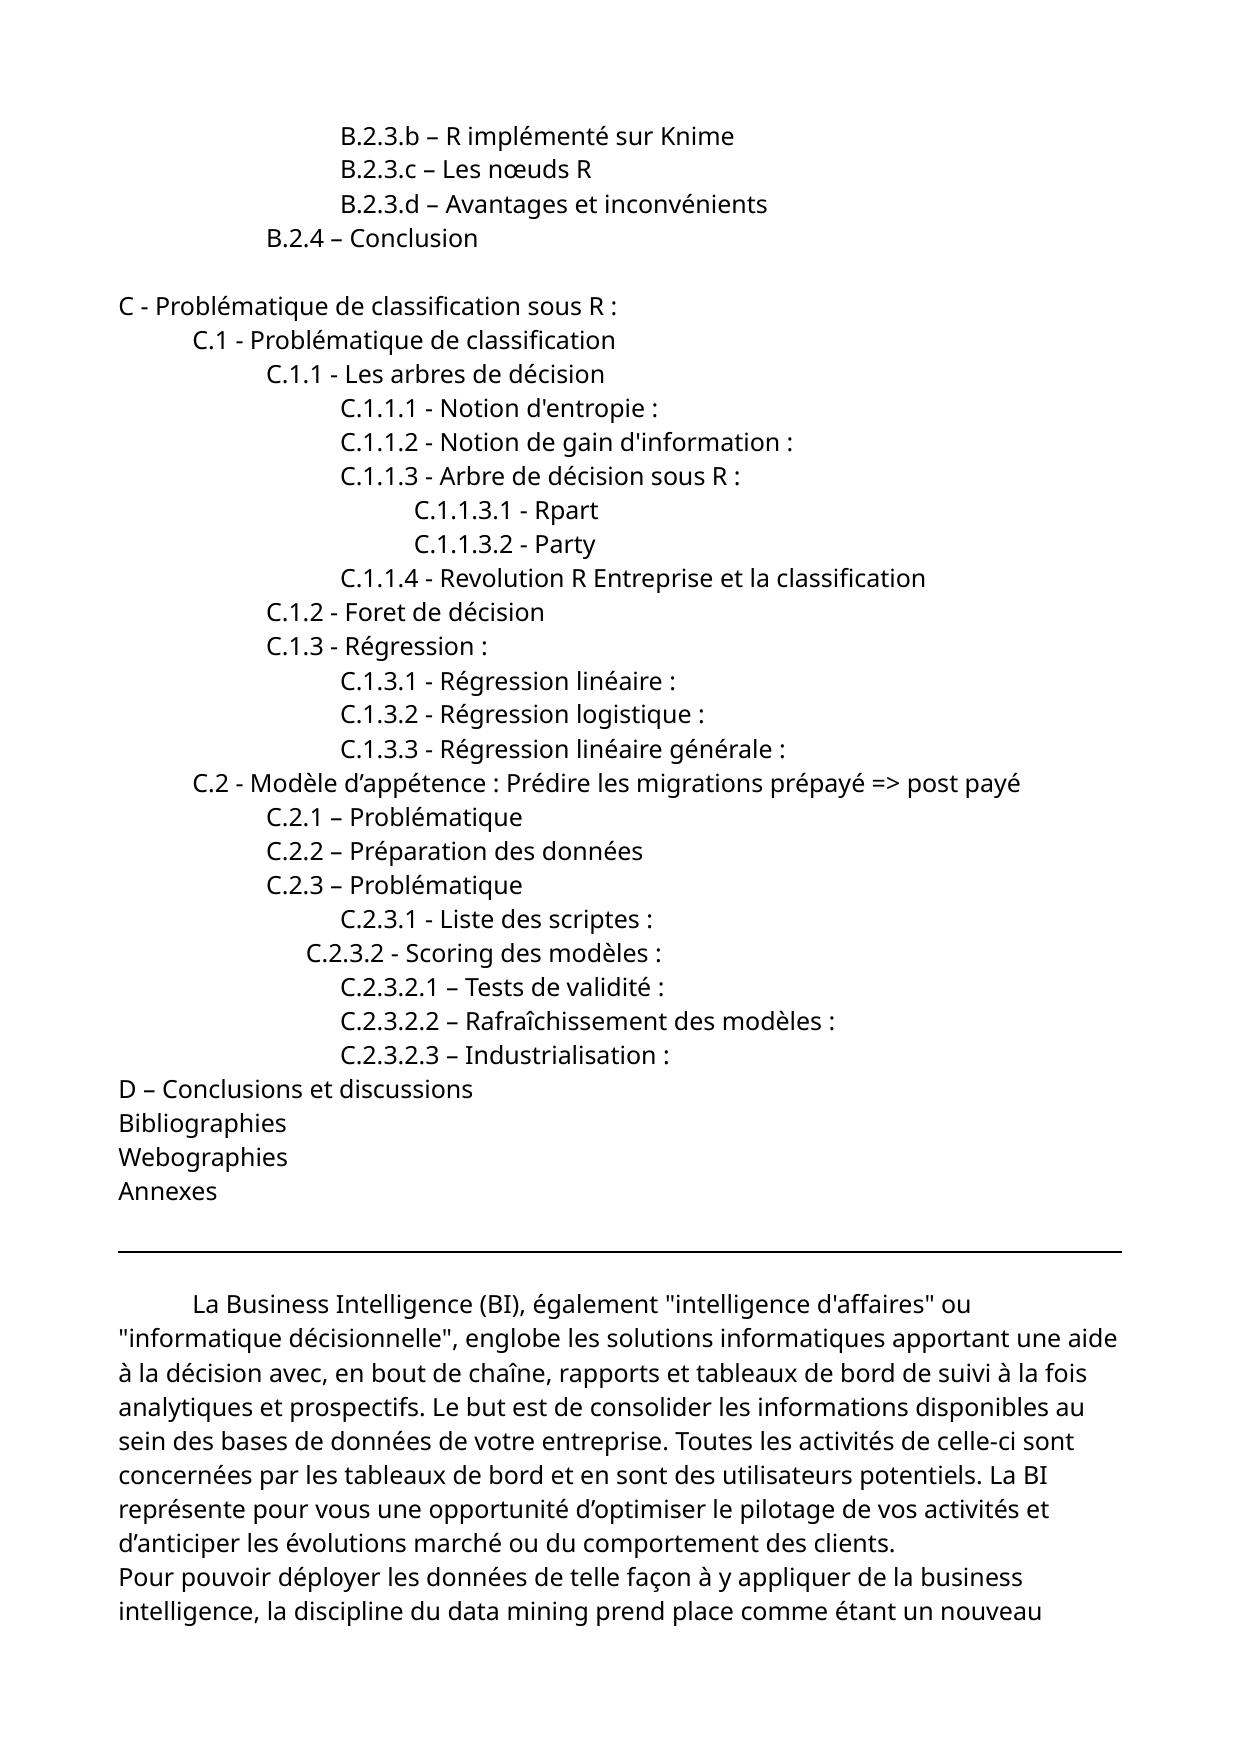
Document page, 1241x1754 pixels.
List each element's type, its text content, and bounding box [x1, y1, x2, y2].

text C.1.3.2 - Régression logistique : [118, 697, 1122, 731]
text C.2 - Modèle d’appétence : Prédire les migrations prépayé => post payé [118, 765, 1122, 799]
text B.2.3.b – R implémenté sur Knime [118, 118, 1122, 152]
text C.1.3.1 - Régression linéaire : [118, 663, 1122, 697]
text B.2.3.d – Avantages et inconvénients [118, 186, 1122, 220]
text C.1.3.3 - Régression linéaire générale : [118, 731, 1122, 765]
text C.1.1.3 - Arbre de décision sous R : [118, 459, 1122, 493]
text Bibliographies [118, 1106, 1122, 1140]
text C.1.1 - Les arbres de décision [118, 357, 1122, 391]
text C.2.3.2.1 – Tests de validité : [118, 970, 1093, 1004]
text C.2.3.2.3 – Industrialisation : [118, 1038, 1093, 1072]
text C.2.3.2 - Scoring des modèles : [118, 936, 1094, 970]
text Annexes [118, 1174, 1122, 1208]
text C.1 - Problématique de classification [118, 322, 1122, 357]
text C.2.1 – Problématique [118, 799, 1122, 833]
text C.2.2 – Préparation des données [118, 833, 1122, 867]
text C.1.1.3.2 - Party C.1.1.4 - Revolution R Entreprise et la classification [118, 527, 1122, 595]
text C.1.1.1 - Notion d'entropie : [118, 391, 1122, 425]
text C.2.3 – Problématique [118, 867, 1122, 902]
text D – Conclusions et discussions [118, 1072, 1122, 1106]
text B.2.3.c – Les nœuds R [118, 152, 1122, 186]
text Webographies [118, 1140, 1122, 1174]
text C - Problématique de classification sous R : [118, 254, 1122, 322]
text C.1.2 - Foret de décision [118, 595, 1122, 629]
text C.1.1.2 - Notion de gain d'information : [118, 425, 1122, 459]
text B.2.4 – Conclusion [118, 220, 1122, 254]
text C.2.3.1 - Liste des scriptes : [118, 902, 1122, 936]
text C.1.1.3.1 - Rpart [118, 493, 1122, 527]
text C.1.3 - Régression : [118, 629, 1122, 663]
text La Business Intelligence (BI), également "intelligence d'affaires" ou "informatique décisionnelle", englobe les solutions informatiques apportant une aide à la décision avec, en bout de chaîne, rapports et tableaux de bord de suivi à la fois analytiques et prospectifs. Le but est de consolider les informations disponibles au sein des bases de données de votre entreprise. Toutes les activités de celle-ci sont concernées par les tableaux de bord et en sont des utilisateurs potentiels. La BI représente pour vous une opportunité d’optimiser le pilotage de vos activités et d’anticiper les évolutions marché ou du comportement des clients. [118, 1287, 1122, 1559]
text Pour pouvoir déployer les données de telle façon à y appliquer de la business intelligence, la discipline du data mining prend place comme étant un nouveau [118, 1559, 1122, 1628]
text C.2.3.2.2 – Rafraîchissement des modèles : [118, 1004, 1093, 1038]
